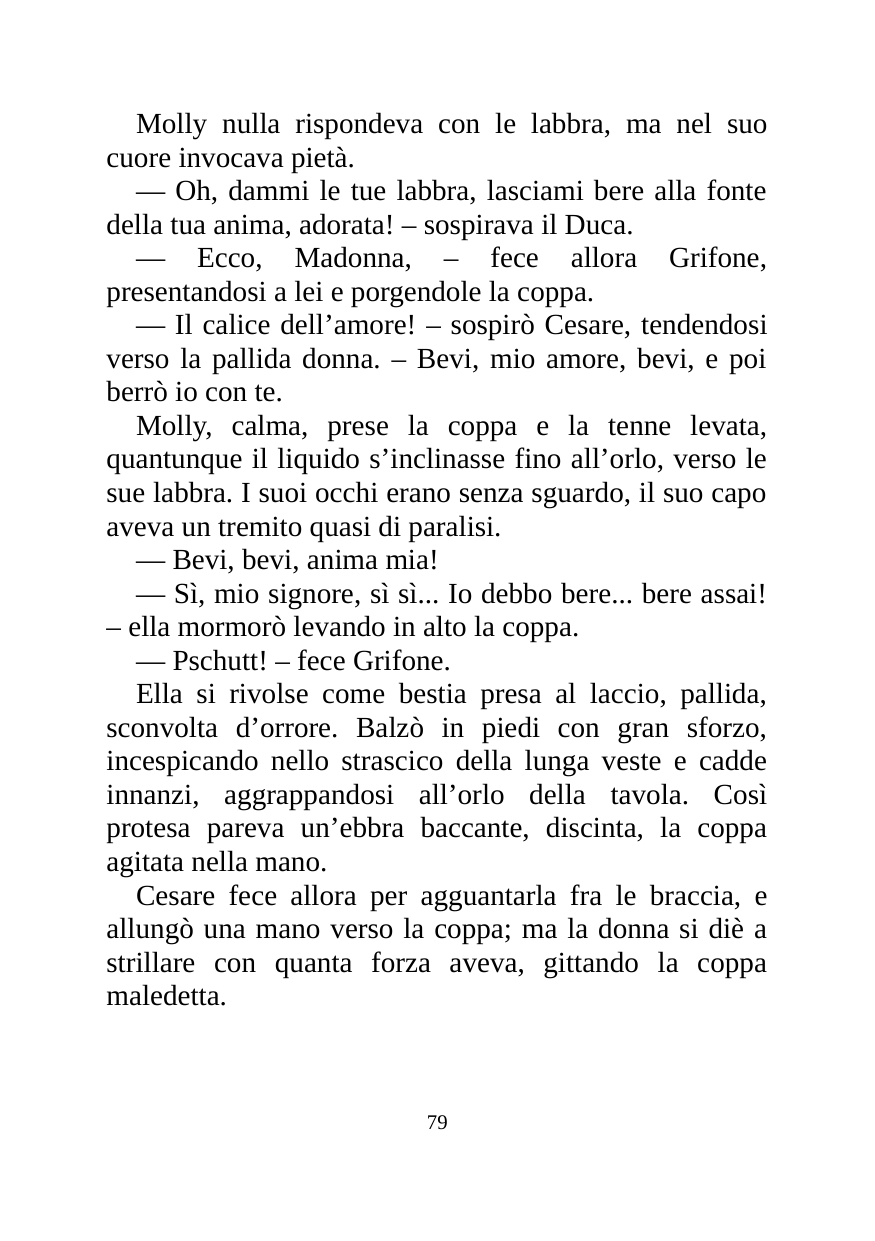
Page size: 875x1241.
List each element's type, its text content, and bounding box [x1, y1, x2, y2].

text — Bevi, bevi, anima mia! [106, 542, 768, 576]
text Molly nulla rispondeva con le labbra, ma nel suo cuore invocava pietà. [106, 106, 768, 173]
text — Oh, dammi le tue labbra, lasciami bere alla fonte della tua anima, adorata! – sospirava il Duca. [106, 173, 768, 240]
text — Il calice dell’amore! – sospirò Cesare, tendendosi verso la pallida donna. – Bevi, mio amore, bevi, e poi berrò io con te. [106, 307, 768, 408]
text Ella si rivolse come bestia presa al laccio, pallida, sconvolta d’orrore. Balzò in piedi con gran sforzo, incespicando nello strascico della lunga veste e cadde innanzi, aggrappandosi all’orlo della tavola. Così protesa pareva un’ebbra baccante, discinta, la coppa agitata nella mano. [106, 676, 768, 878]
text Molly, calma, prese la coppa e la tenne levata, quantunque il liquido s’inclinasse fino all’orlo, verso le sue labbra. I suoi occhi erano senza sguardo, il suo capo aveva un tremito quasi di paralisi. [106, 408, 768, 542]
text Cesare fece allora per agguantarla fra le braccia, e allungò una mano verso la coppa; ma la donna si diè a strillare con quanta forza aveva, gittando la coppa maledetta. [106, 878, 768, 1012]
text — Sì, mio signore, sì sì... Io debbo bere... bere assai! – ella mormorò levando in alto la coppa. [106, 576, 768, 643]
text — Pschutt! – fece Grifone. [106, 643, 768, 676]
text — Ecco, Madonna, – fece allora Grifone, presentandosi a lei e porgendole la coppa. [106, 240, 768, 307]
